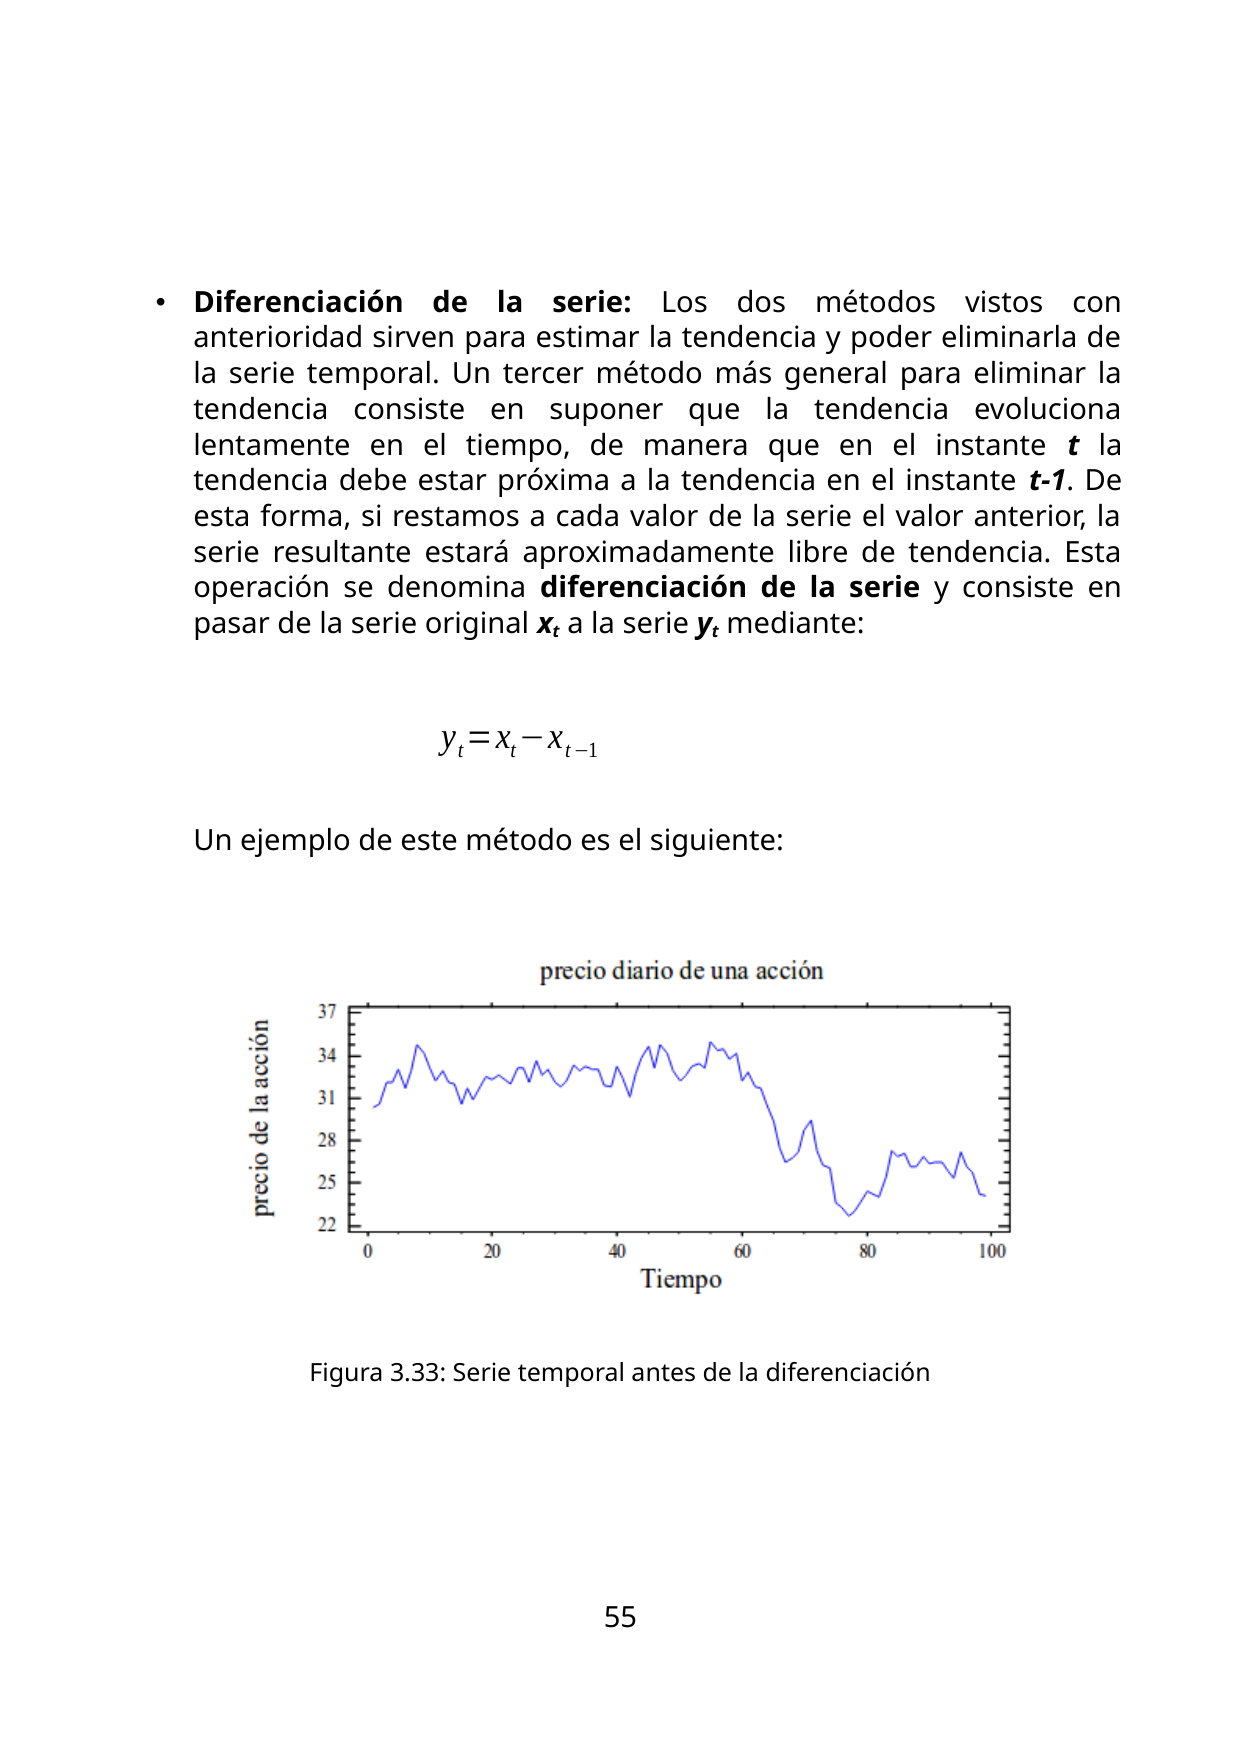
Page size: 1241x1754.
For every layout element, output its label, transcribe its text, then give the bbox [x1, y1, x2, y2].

list Diferenciación de la serie: Los dos métodos vistos con anterioridad sirven para estimar la tendencia y poder eliminarla de la serie temporal. Un tercer método más general para eliminar la tendencia consiste en suponer que la tendencia evoluciona lentamente en el tiempo, de manera que en el instante t la tendencia debe estar próxima a la tendencia en el instante t-1. De esta forma, si restamos a cada valor de la serie el valor anterior, la serie resultante estará aproximadamente libre de tendencia. Esta operación se denomina diferenciación de la serie y consiste en pasar de la serie original xt a la serie yt mediante: [156, 281, 1122, 642]
picture [182, 927, 1058, 1338]
list Figura 3.33: Serie temporal antes de la diferenciación [183, 1338, 1058, 1389]
list Un ejemplo de este método es el siguiente: [156, 819, 1122, 859]
